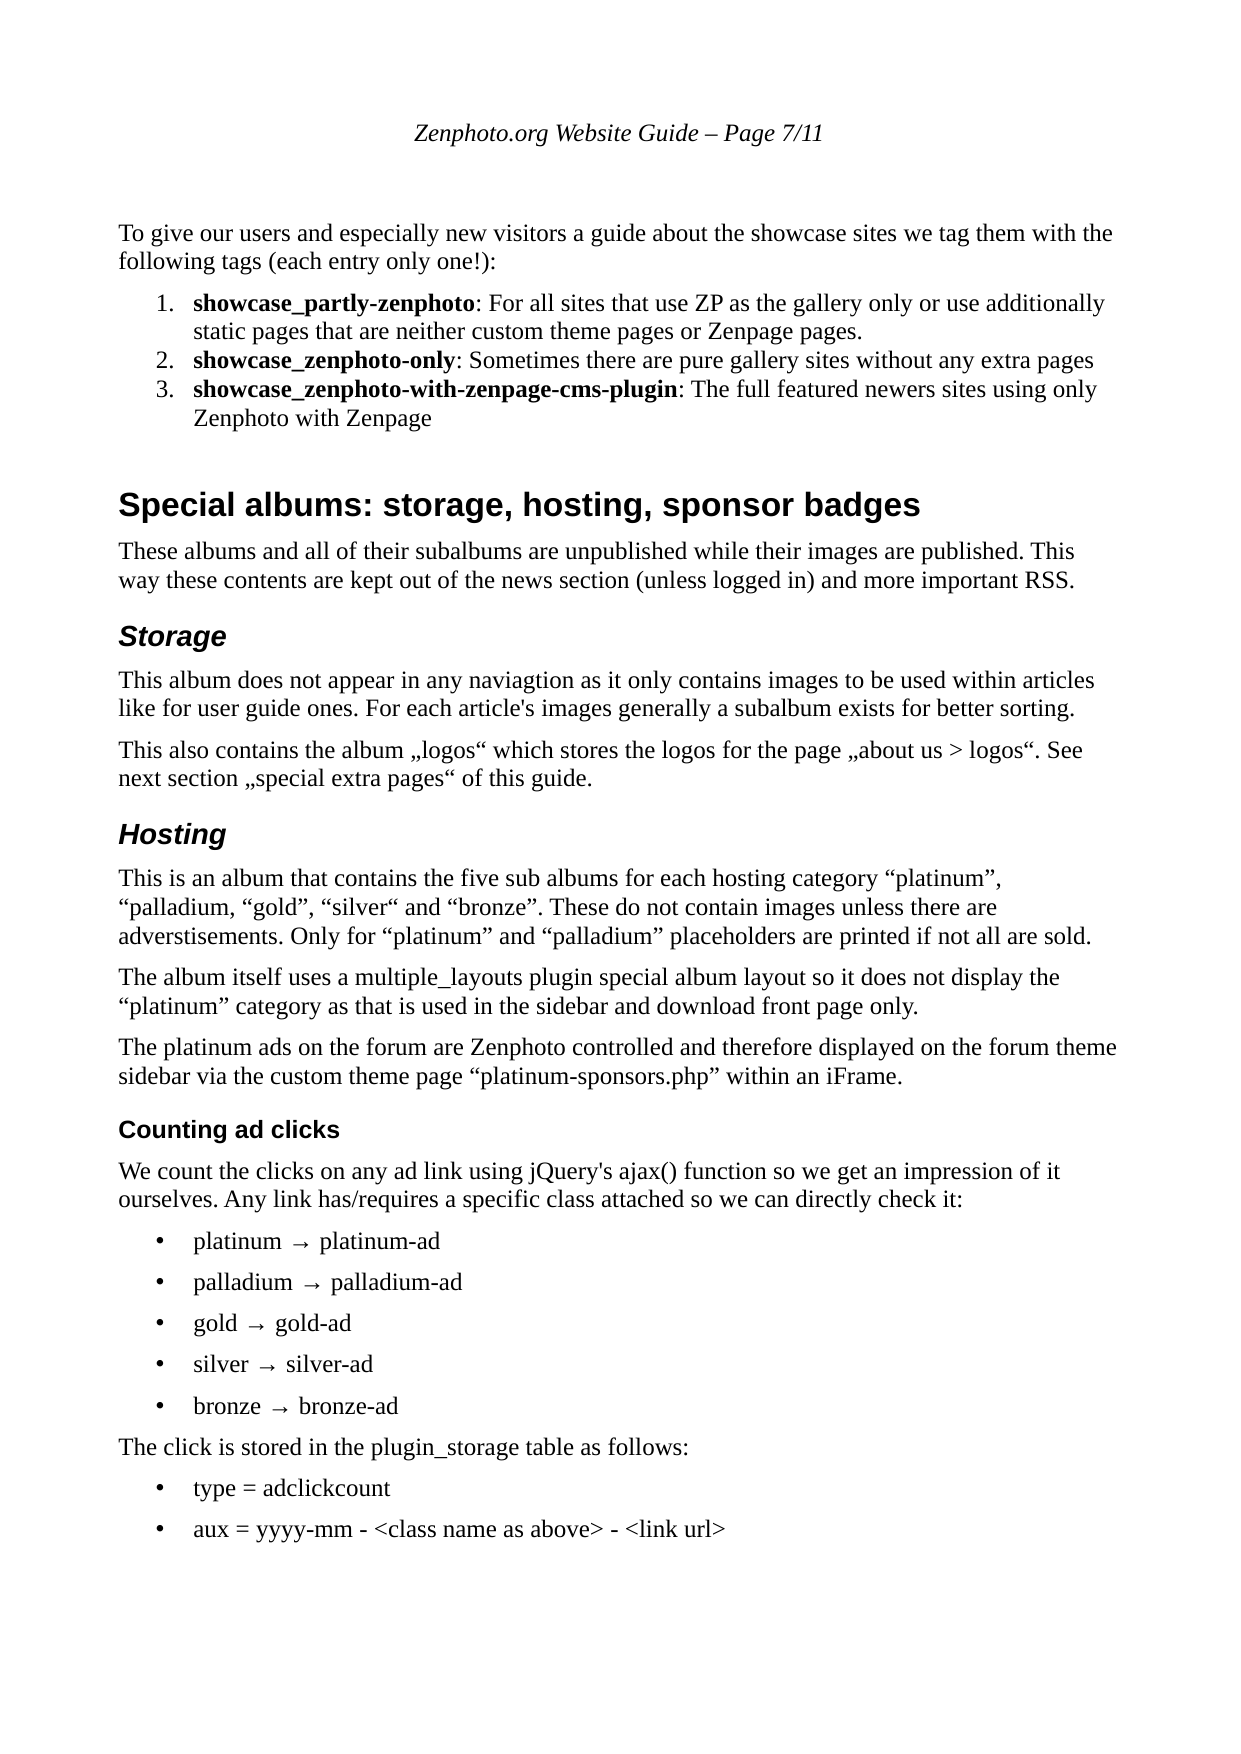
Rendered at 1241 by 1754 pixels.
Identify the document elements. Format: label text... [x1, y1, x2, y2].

text The album itself uses a multiple_layouts plugin special album layout so it does not display the “platinum” category as that is used in the sidebar and download front page only. [118, 962, 1122, 1019]
list showcase_zenphoto-with-zenpage-cms-plugin: The full featured newers sites using only Zenphoto with Zenpage [156, 374, 1122, 431]
list showcase_partly-zenphoto: For all sites that use ZP as the gallery only or use additionally static pages that are neither custom theme pages or Zenpage pages. [156, 288, 1122, 345]
subtitle Storage [118, 619, 1122, 652]
text We count the clicks on any ad link using jQuery's ajax() function so we get an impression of it ourselves. Any link has/requires a specific class attached so we can directly check it: [118, 1156, 1122, 1213]
text To give our users and especially new visitors a guide about the showcase sites we tag them with the following tags (each entry only one!): [118, 218, 1122, 275]
list gold → gold-ad [156, 1308, 1122, 1337]
list aux = yyyy-mm - <class name as above> - <link url> [156, 1514, 1122, 1543]
subtitle Hosting [118, 817, 1122, 851]
list bronze → bronze-ad [156, 1391, 1122, 1419]
text This is an album that contains the five sub albums for each hosting category “platinum”, “palladium, “gold”, “silver“ and “bronze”. These do not contain images unless there are adverstisements. Only for “platinum” and “palladium” placeholders are printed if not all are sold. [118, 863, 1122, 949]
text These albums and all of their subalbums are unpublished while their images are published. This way these contents are kept out of the news section (unless logged in) and more important RSS. [118, 536, 1122, 594]
text This album does not appear in any naviagtion as it only contains images to be used within articles like for user guide ones. For each article's images generally a subalbum exists for better sorting. [118, 665, 1122, 722]
list type = adclickcount [156, 1473, 1122, 1502]
list silver → silver-ad [156, 1349, 1122, 1378]
list palladium → palladium-ad [156, 1267, 1122, 1296]
text This also contains the album „logos“ which stores the logos for the page „about us > logos“. See next section „special extra pages“ of this guide. [118, 735, 1122, 792]
subtitle Special albums: storage, hosting, sponsor badges [118, 485, 1122, 524]
text The platinum ads on the forum are Zenphoto controlled and therefore displayed on the forum theme sidebar via the custom theme page “platinum-sponsors.php” within an iFrame. [118, 1032, 1122, 1089]
list showcase_zenphoto-only: Sometimes there are pure gallery sites without any extra pages [156, 345, 1122, 374]
text The click is stored in the plugin_storage table as follows: [118, 1432, 1122, 1461]
list platinum → platinum-ad [156, 1226, 1122, 1254]
subtitle Counting ad clicks [118, 1114, 1122, 1143]
